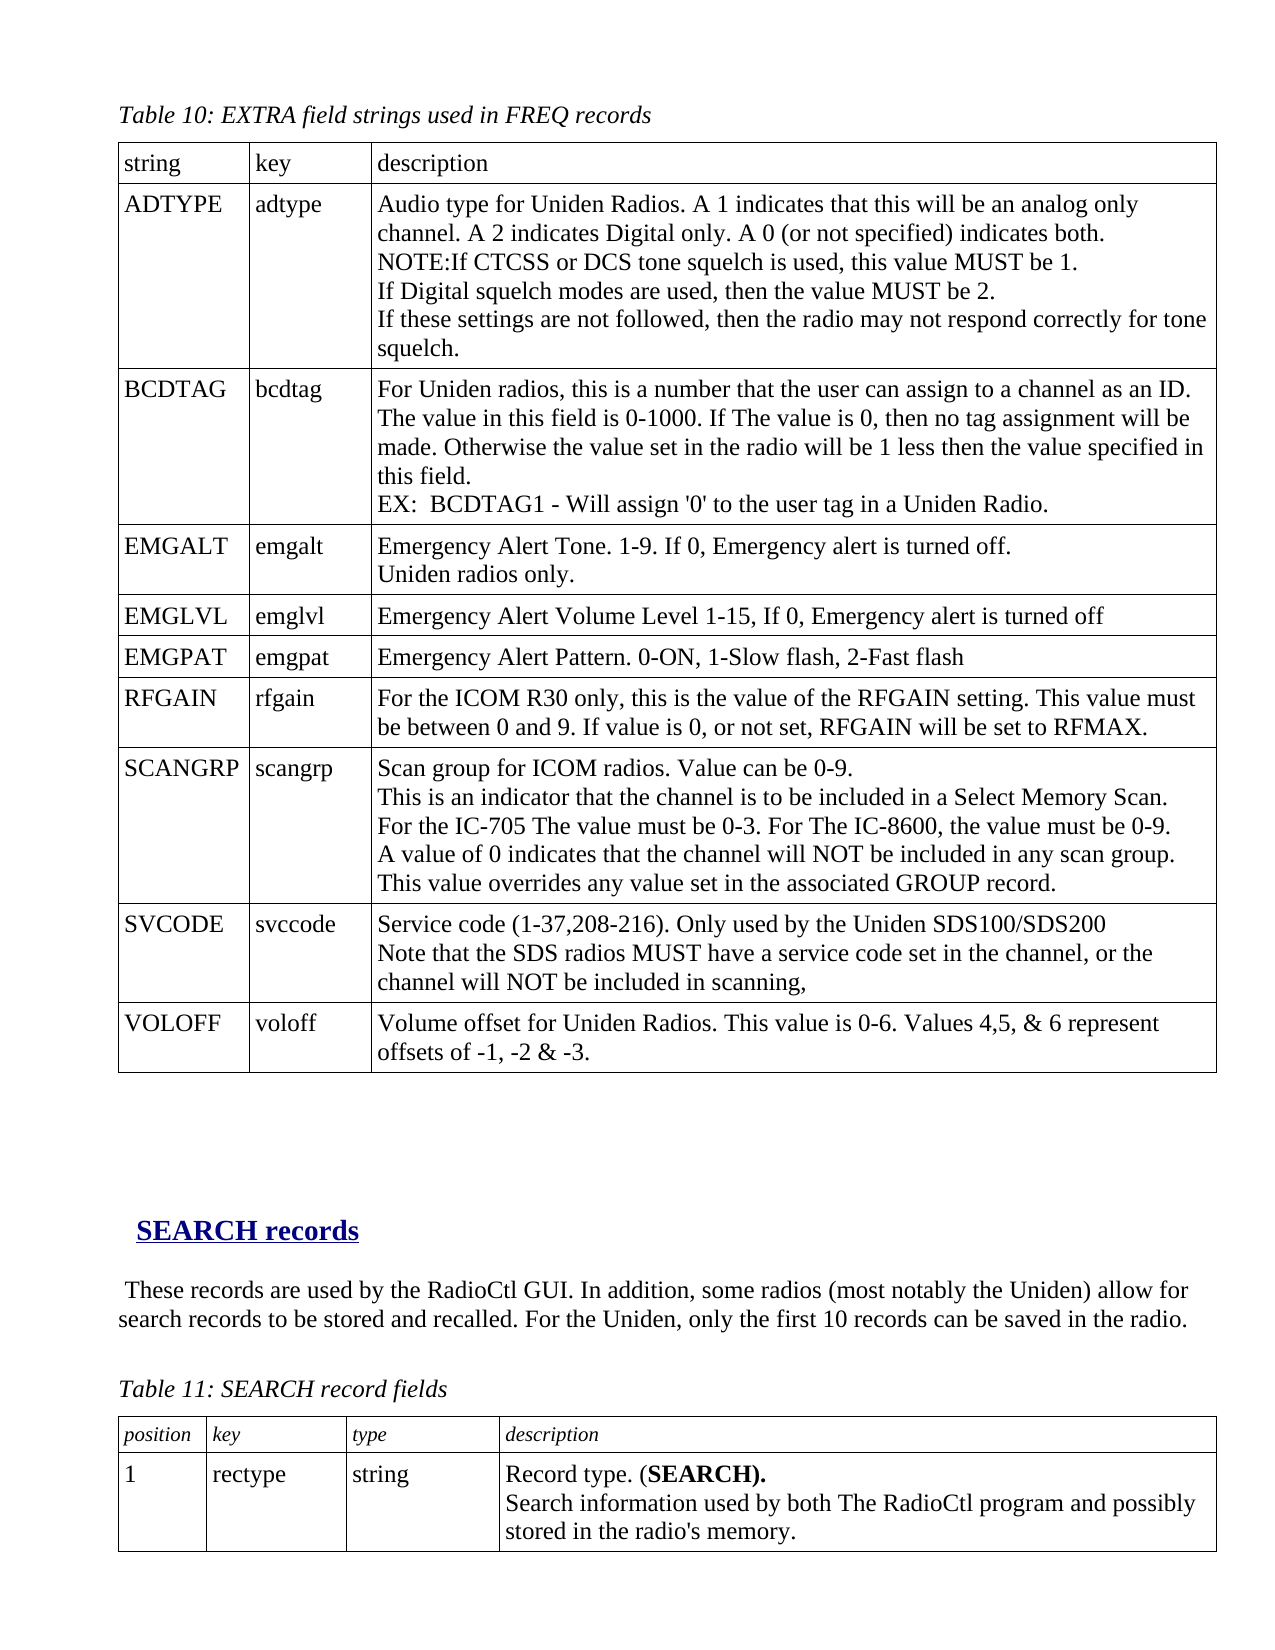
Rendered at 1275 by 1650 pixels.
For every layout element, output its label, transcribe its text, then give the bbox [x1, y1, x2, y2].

table_cell emgpat [250, 636, 371, 677]
text These records are used by the RadioCtl GUI. In addition, some radios (most notably the Uniden) allow for search records to be stored and recalled. For the Uniden, only the first 10 records can be saved in the radio. [118, 1276, 1216, 1333]
table_cell For Uniden radios, this is a number that the user can assign to a channel as an ID. The value in this field is 0-1000. If The value is 0, then no tag assignment will be made. Otherwise the value set in the radio will be 1 less then the value specified in this field. EX: BCDTAG1 - Will assign '0' to the user tag in a Uniden Radio. [372, 369, 1216, 524]
table_header string [119, 143, 249, 183]
text Table 11: SEARCH record fields [118, 1374, 1216, 1403]
table_cell svccode [250, 904, 371, 1002]
table_cell EMGLVL [119, 595, 249, 635]
table_cell Emergency Alert Tone. 1-9. If 0, Emergency alert is turned off. Uniden radios only. [372, 525, 1216, 594]
table_cell EMGPAT [119, 636, 249, 677]
table_header type [347, 1417, 499, 1452]
table_cell emgalt [250, 525, 371, 594]
table_cell SVCODE [119, 904, 249, 1002]
table_cell Emergency Alert Volume Level 1-15, If 0, Emergency alert is turned off [372, 595, 1216, 635]
table_header key [250, 143, 371, 183]
table_cell For the ICOM R30 only, this is the value of the RFGAIN setting. This value must be between 0 and 9. If value is 0, or not set, RFGAIN will be set to RFMAX. [372, 678, 1216, 747]
table_cell voloff [250, 1003, 371, 1072]
table_cell VOLOFF [119, 1003, 249, 1072]
table_cell Service code (1-37,208-216). Only used by the Uniden SDS100/SDS200 Note that the SDS radios MUST have a service code set in the channel, or the channel will NOT be included in scanning, [372, 904, 1216, 1002]
table_cell BCDTAG [119, 369, 249, 524]
table_header description [372, 143, 1216, 183]
table_cell 1 [119, 1453, 206, 1551]
table_cell Emergency Alert Pattern. 0-ON, 1-Slow flash, 2-Fast flash [372, 636, 1216, 677]
table_cell SCANGRP [119, 748, 249, 903]
table_cell adtype [250, 184, 371, 368]
table_cell Scan group for ICOM radios. Value can be 0-9. This is an indicator that the channel is to be included in a Select Memory Scan. For the IC-705 The value must be 0-3. For The IC-8600, the value must be 0-9. A value of 0 indicates that the channel will NOT be included in any scan group. This value overrides any value set in the associated GROUP record. [372, 748, 1216, 903]
table_cell rfgain [250, 678, 371, 747]
table_cell RFGAIN [119, 678, 249, 747]
table_cell emglvl [250, 595, 371, 635]
text Table 10: EXTRA field strings used in FREQ records [118, 100, 1216, 129]
subtitle SEARCH records [136, 1213, 1216, 1246]
table_cell Volume offset for Uniden Radios. This value is 0-6. Values 4,5, & 6 represent offsets of -1, -2 & -3. [372, 1003, 1216, 1072]
table_header key [207, 1417, 346, 1452]
table_cell rectype [207, 1453, 346, 1551]
table_cell EMGALT [119, 525, 249, 594]
table_cell scangrp [250, 748, 371, 903]
table_header description [500, 1417, 1216, 1452]
table_cell ADTYPE [119, 184, 249, 368]
table_cell bcdtag [250, 369, 371, 524]
table_header position [119, 1417, 206, 1452]
table_cell Record type. (SEARCH). Search information used by both The RadioCtl program and possibly stored in the radio's memory. [500, 1453, 1216, 1551]
table_cell string [347, 1453, 499, 1551]
table_cell Audio type for Uniden Radios. A 1 indicates that this will be an analog only channel. A 2 indicates Digital only. A 0 (or not specified) indicates both. NOTE:If CTCSS or DCS tone squelch is used, this value MUST be 1. If Digital squelch modes are used, then the value MUST be 2. If these settings are not followed, then the radio may not respond correctly for tone squelch. [372, 184, 1216, 368]
